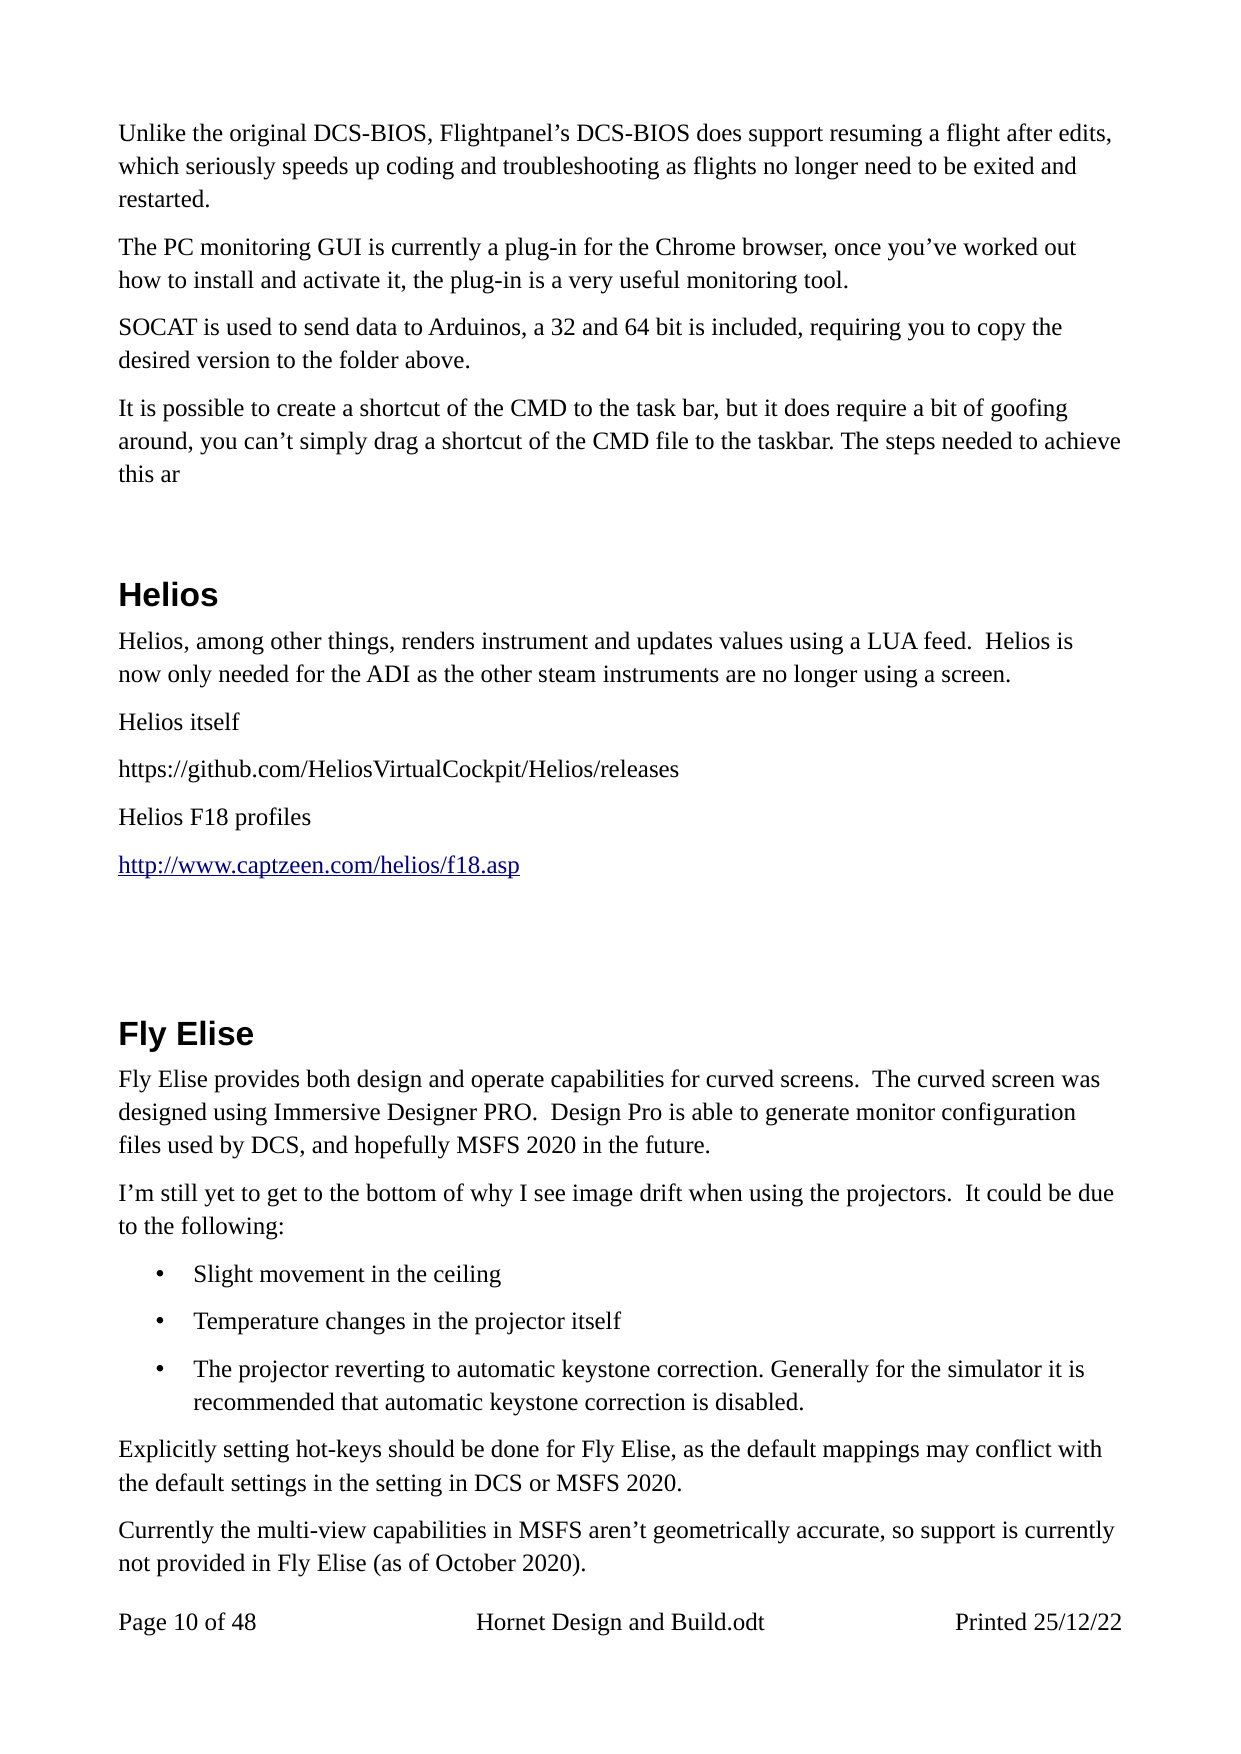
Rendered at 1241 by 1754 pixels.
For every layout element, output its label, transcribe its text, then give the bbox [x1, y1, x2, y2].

subtitle Helios [118, 575, 1122, 614]
text Explicitly setting hot-keys should be done for Fly Elise, as the default mappings may conflict with the default settings in the setting in DCS or MSFS 2020. [118, 1434, 1122, 1496]
text SOCAT is used to send data to Arduinos, a 32 and 64 bit is included, requiring you to copy the desired version to the folder above. [118, 312, 1122, 374]
list Temperature changes in the projector itself [156, 1306, 1122, 1335]
text Unlike the original DCS-BIOS, Flightpanel’s DCS-BIOS does support resuming a flight after edits, which seriously speeds up coding and troubleshooting as flights no longer need to be exited and restarted. [118, 118, 1122, 213]
text Helios F18 profiles [118, 802, 1122, 831]
text Fly Elise provides both design and operate capabilities for curved screens. The curved screen was designed using Immersive Designer PRO. Design Pro is able to generate monitor configuration files used by DCS, and hopefully MSFS 2020 in the future. [118, 1064, 1122, 1159]
list The projector reverting to automatic keystone correction. Generally for the simulator it is recommended that automatic keystone correction is disabled. [156, 1354, 1122, 1416]
text http://www.captzeen.com/helios/f18.asp [118, 850, 1122, 878]
text The PC monitoring GUI is currently a plug-in for the Chrome browser, once you’ve worked out how to install and activate it, the plug-in is a very useful monitoring tool. [118, 232, 1122, 293]
text Helios itself [118, 707, 1122, 736]
text It is possible to create a shortcut of the CMD to the task bar, but it does require a bit of goofing around, you can’t simply drag a shortcut of the CMD file to the taskbar. The steps needed to achieve this ar [118, 393, 1122, 488]
text https://github.com/HeliosVirtualCockpit/Helios/releases [118, 754, 1122, 783]
text Currently the multi-view capabilities in MSFS aren’t geometrically accurate, so support is currently not provided in Fly Elise (as of October 2020). [118, 1515, 1122, 1577]
text Helios, among other things, renders instrument and updates values using a LUA feed. Helios is now only needed for the ADI as the other steam instruments are no longer using a screen. [118, 626, 1122, 688]
list Slight movement in the ceiling [156, 1259, 1122, 1287]
subtitle Fly Elise [118, 1013, 1122, 1052]
text I’m still yet to get to the bottom of why I see image drift when using the projectors. It could be due to the following: [118, 1178, 1122, 1240]
